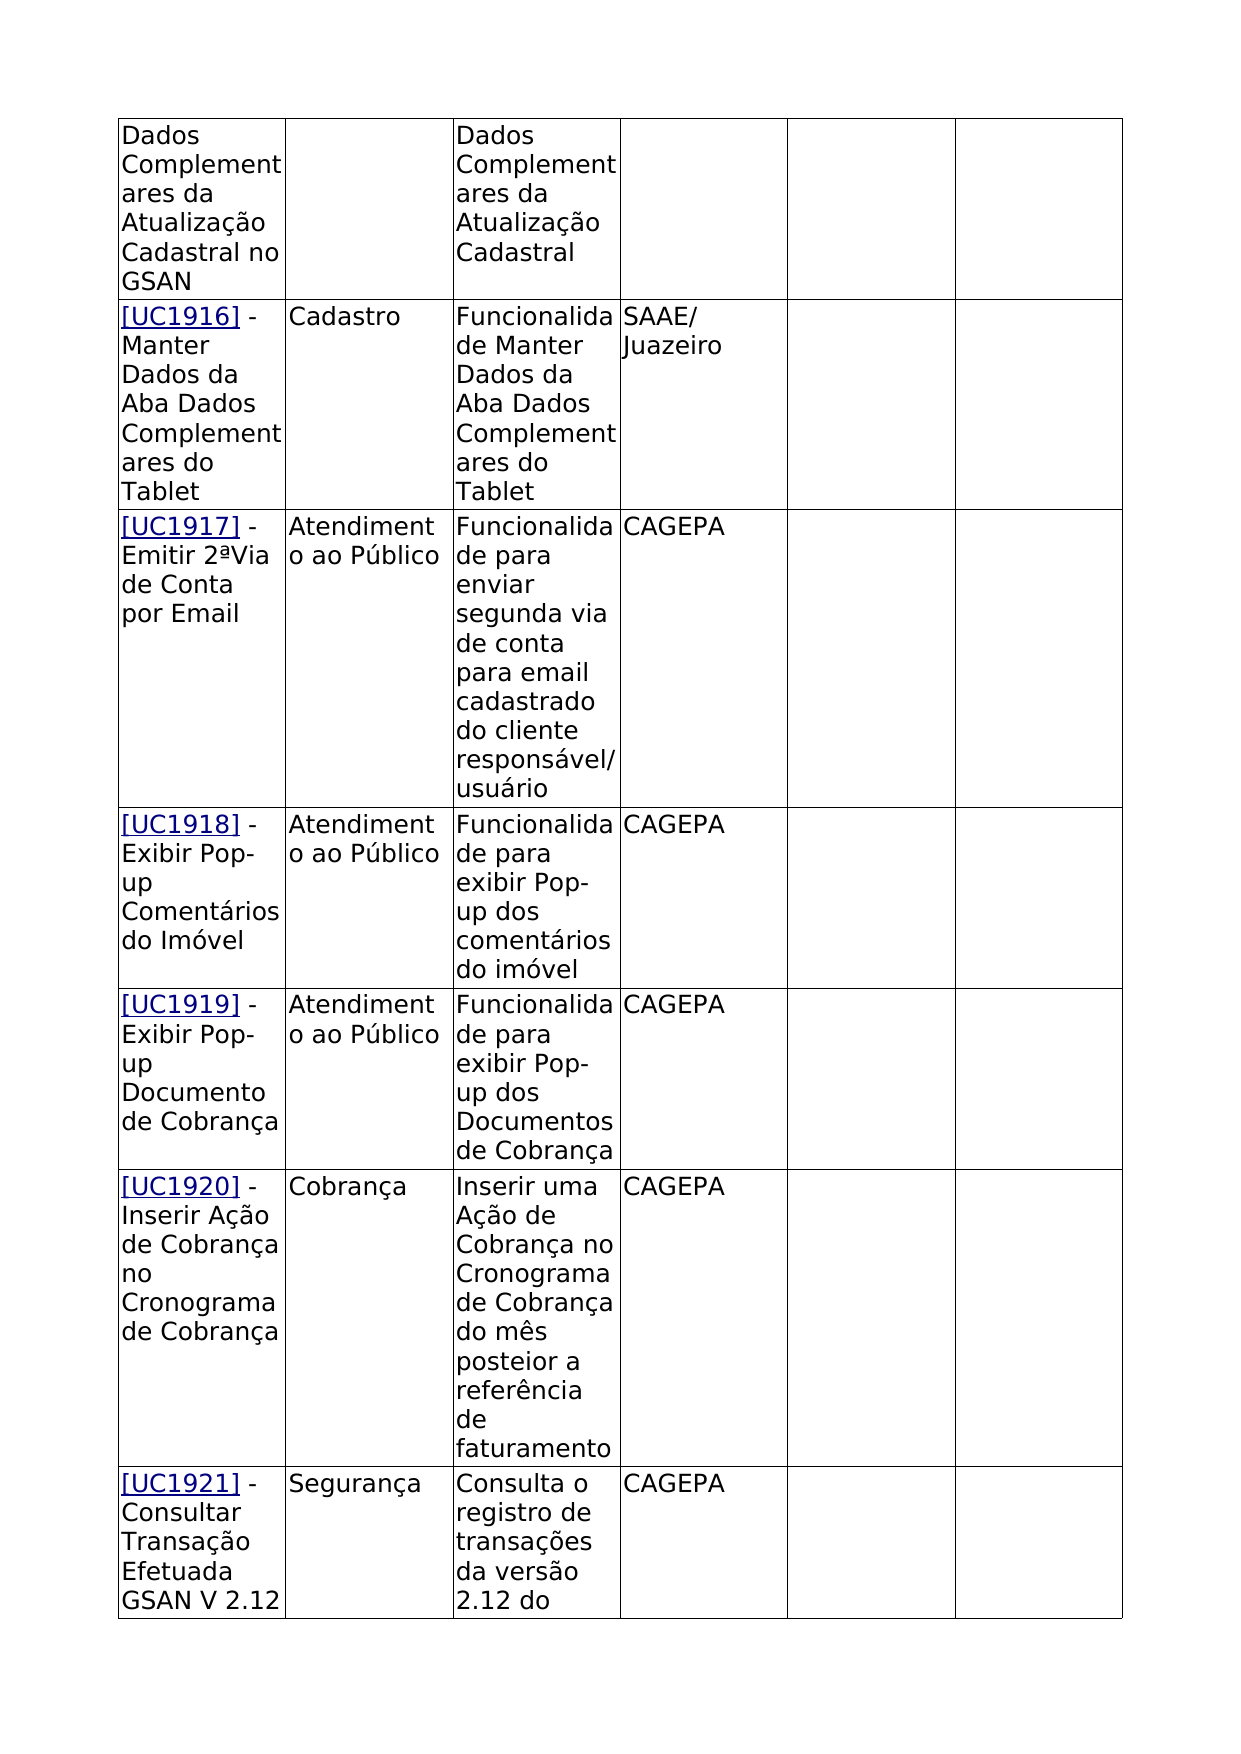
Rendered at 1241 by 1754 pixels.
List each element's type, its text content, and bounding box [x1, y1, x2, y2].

table_cell Segurança [286, 1467, 453, 1618]
table_cell [UC1917] - Emitir 2ªVia de Conta por Email [119, 510, 285, 807]
table_cell [788, 119, 955, 299]
table_cell SAAE/Juazeiro [621, 300, 787, 509]
table_cell Dados Complementares da Atualização Cadastral [454, 119, 620, 299]
table_cell Atendimento ao Público [286, 989, 453, 1169]
table_cell Dados Complementares da Atualização Cadastral no GSAN [119, 119, 285, 299]
table_cell CAGEPA [621, 510, 787, 807]
table_cell [788, 808, 955, 988]
table_cell [286, 119, 453, 299]
table_cell Cobrança [286, 1170, 453, 1466]
table_cell [788, 510, 955, 807]
table_cell Funcionalidade Manter Dados da Aba Dados Complementares do Tablet [454, 300, 620, 509]
table_cell [788, 1170, 955, 1466]
table_cell Funcionalidade para exibir Pop-up dos comentários do imóvel [454, 808, 620, 988]
table_cell Consulta o registro de transações da versão 2.12 do [454, 1467, 620, 1618]
table_cell [956, 1170, 1122, 1466]
table_cell [UC1920] - Inserir Ação de Cobrança no Cronograma de Cobrança [119, 1170, 285, 1466]
table_cell [UC1919] - Exibir Pop-up Documento de Cobrança [119, 989, 285, 1169]
table_cell [UC1918] - Exibir Pop-up Comentários do Imóvel [119, 808, 285, 988]
table_cell Atendimento ao Público [286, 808, 453, 988]
table_cell [956, 119, 1122, 299]
table_cell CAGEPA [621, 808, 787, 988]
table_cell Atendimento ao Público [286, 510, 453, 807]
table_cell [956, 510, 1122, 807]
table_cell [956, 989, 1122, 1169]
table_cell Inserir uma Ação de Cobrança no Cronograma de Cobrança do mês posteior a referência de faturamento [454, 1170, 620, 1466]
table_cell CAGEPA [621, 989, 787, 1169]
table_cell [956, 808, 1122, 988]
table_cell [788, 1467, 955, 1618]
table_cell Funcionalidade para enviar segunda via de conta para email cadastrado do cliente responsável/usuário [454, 510, 620, 807]
table_cell CAGEPA [621, 1170, 787, 1466]
table_cell [956, 1467, 1122, 1618]
table_cell [UC1916] - Manter Dados da Aba Dados Complementares do Tablet [119, 300, 285, 509]
table_cell Cadastro [286, 300, 453, 509]
table_cell [UC1921] - Consultar Transação Efetuada GSAN V 2.12 [119, 1467, 285, 1618]
table_cell [788, 989, 955, 1169]
table_cell CAGEPA [621, 1467, 787, 1618]
table_cell [788, 300, 955, 509]
table_cell Funcionalidade para exibir Pop-up dos Documentos de Cobrança [454, 989, 620, 1169]
table_cell [621, 119, 787, 299]
table_cell [956, 300, 1122, 509]
